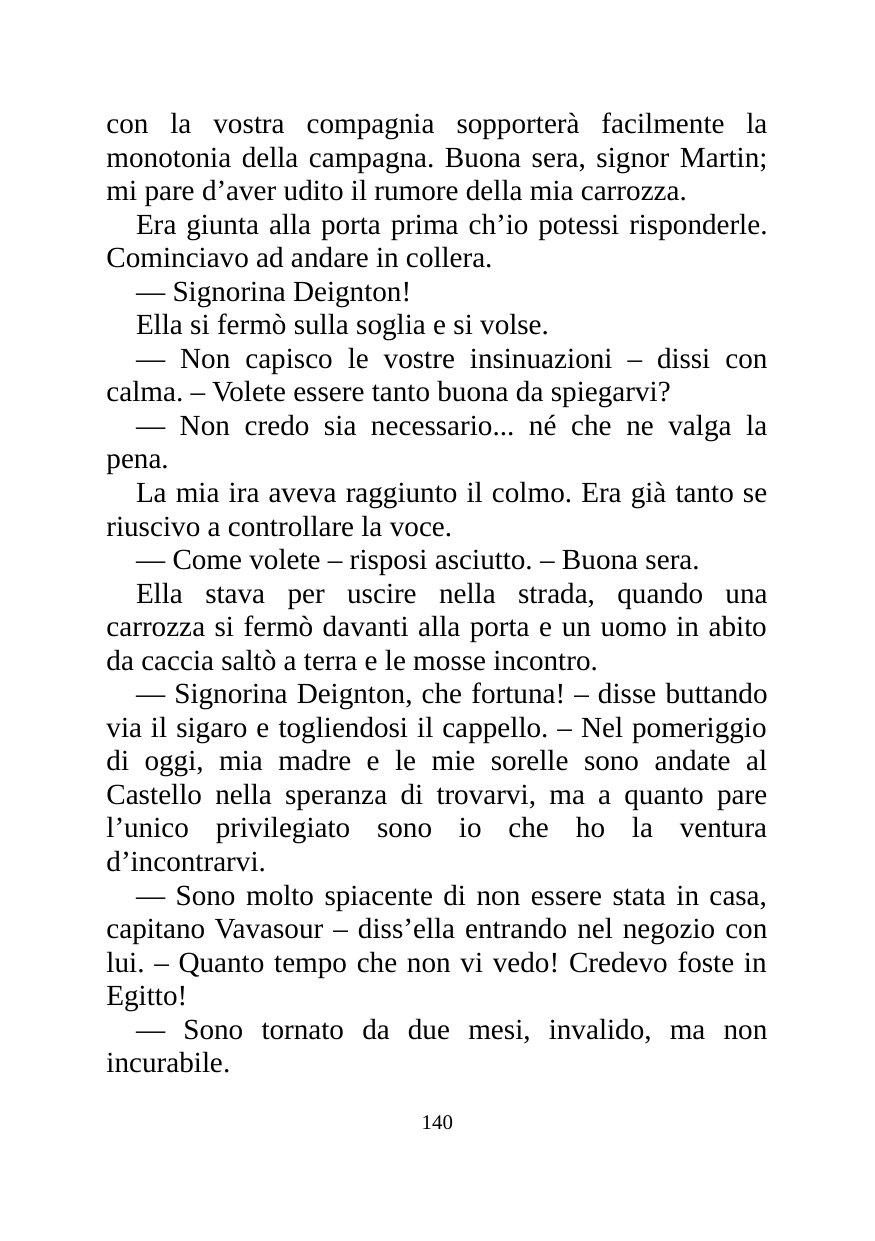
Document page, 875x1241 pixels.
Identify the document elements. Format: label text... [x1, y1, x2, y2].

text La mia ira aveva raggiunto il colmo. Era già tanto se riuscivo a controllare la voce. [106, 475, 768, 542]
text Era giunta alla porta prima ch’io potessi risponderle. Cominciavo ad andare in collera. [106, 207, 768, 274]
text — Signorina Deignton! [106, 274, 768, 307]
text Ella stava per uscire nella strada, quando una carrozza si fermò davanti alla porta e un uomo in abito da caccia saltò a terra e le mosse incontro. [106, 576, 768, 676]
text — Signorina Deignton, che fortuna! – disse buttando via il sigaro e togliendosi il cappello. – Nel pomeriggio di oggi, mia madre e le mie sorelle sono andate al Castello nella speranza di trovarvi, ma a quanto pare l’unico privilegiato sono io che ho la ventura d’incontrarvi. [106, 676, 768, 878]
text — Non credo sia necessario... né che ne valga la pena. [106, 408, 768, 475]
text — Come volete – risposi asciutto. – Buona sera. [106, 542, 768, 576]
text — Sono molto spiacente di non essere stata in casa, capitano Vavasour – diss’ella entrando nel negozio con lui. – Quanto tempo che non vi vedo! Credevo foste in Egitto! [106, 878, 768, 1012]
text — Sono tornato da due mesi, invalido, ma non incurabile. [106, 1012, 768, 1079]
text — Non capisco le vostre insinuazioni – dissi con calma. – Volete essere tanto buona da spiegarvi? [106, 341, 768, 408]
text con la vostra compagnia sopporterà facilmente la monotonia della campagna. Buona sera, signor Martin; mi pare d’aver udito il rumore della mia carrozza. [106, 106, 768, 207]
text Ella si fermò sulla soglia e si volse. [106, 307, 768, 341]
